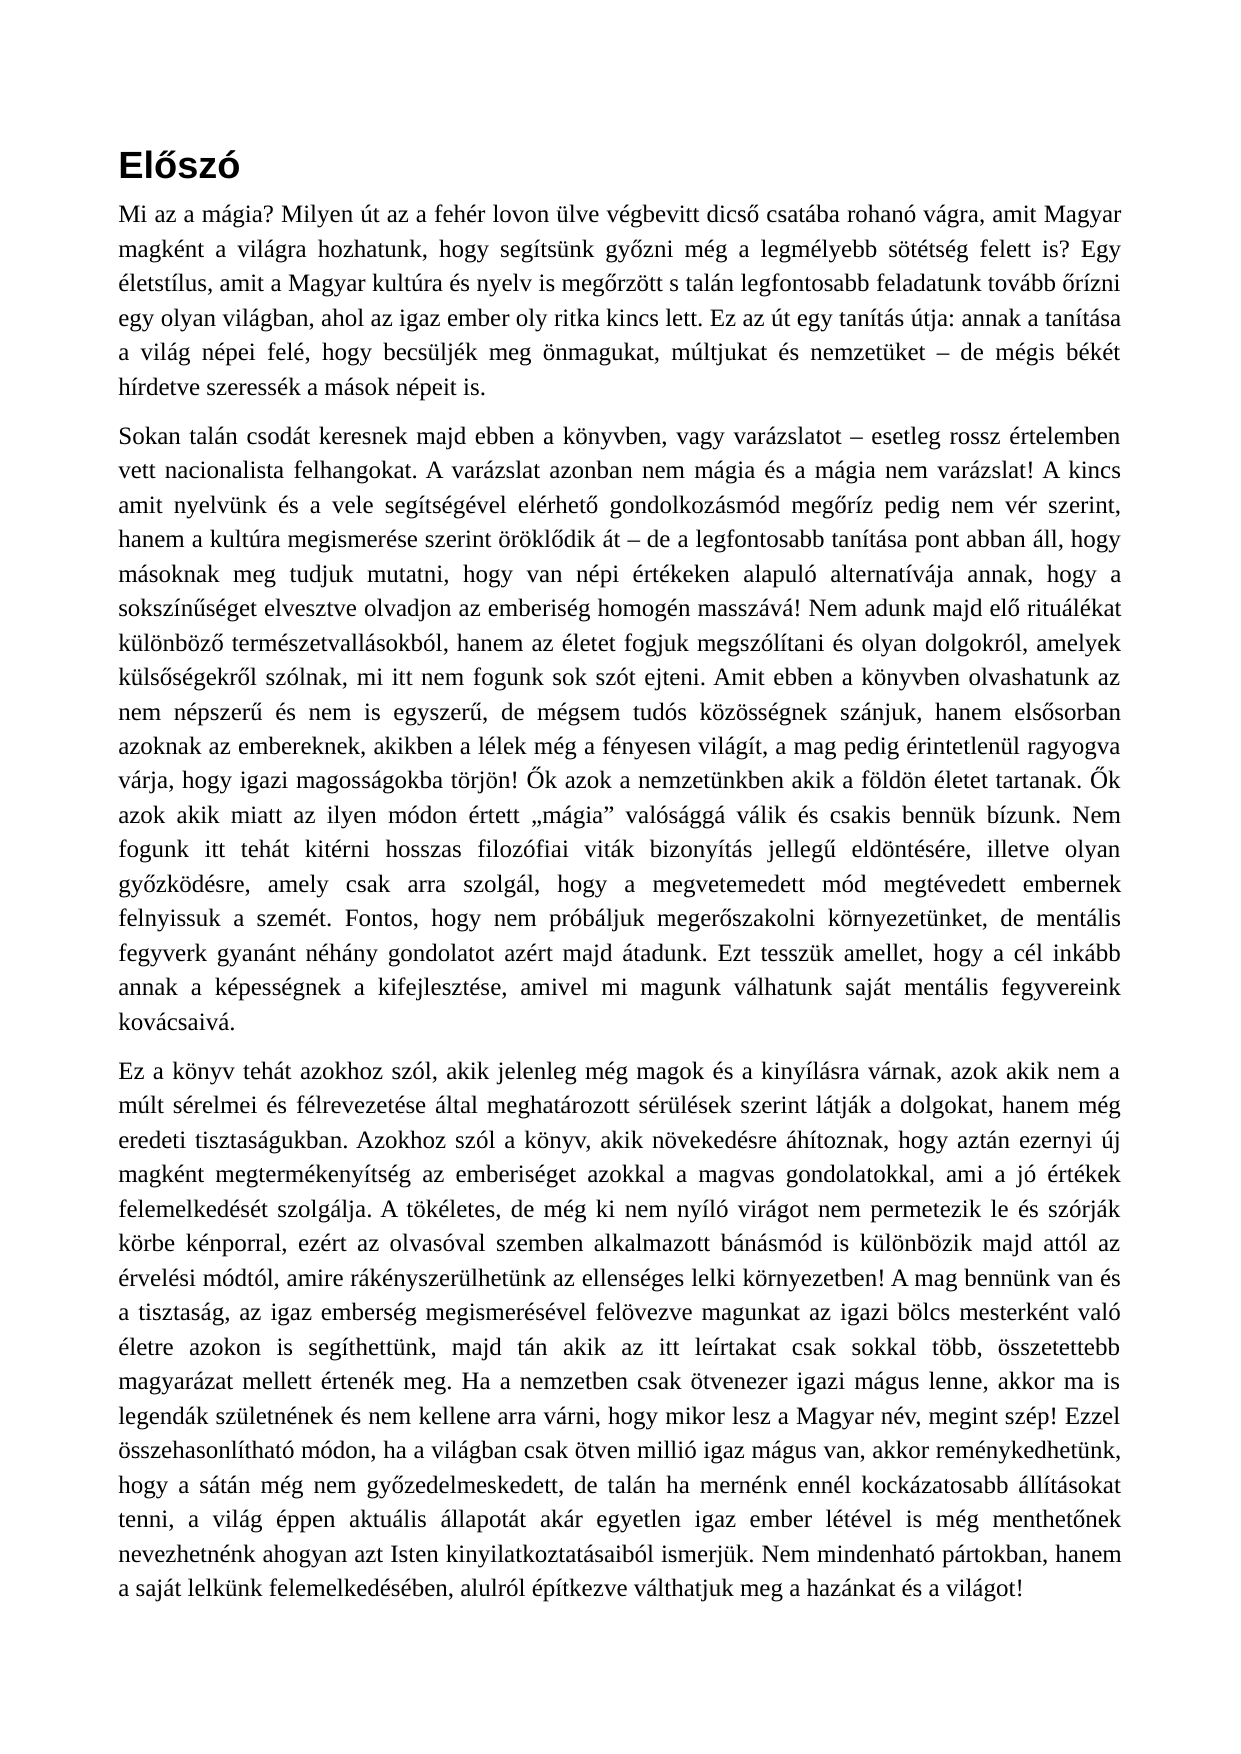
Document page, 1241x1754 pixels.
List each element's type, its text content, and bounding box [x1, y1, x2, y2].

text Mi az a mágia? Milyen út az a fehér lovon ülve végbevitt dicső csatába rohanó vágra, amit Magyar magként a világra hozhatunk, hogy segítsünk győzni még a legmélyebb sötétség felett is? Egy életstílus, amit a Magyar kultúra és nyelv is megőrzött s talán legfontosabb feladatunk tovább őrízni egy olyan világban, ahol az igaz ember oly ritka kincs lett. Ez az út egy tanítás útja: annak a tanítása a világ népei felé, hogy becsüljék meg önmagukat, múltjukat és nemzetüket – de mégis békét hírdetve szeressék a mások népeit is. [118, 199, 1122, 400]
subtitle Előszó [118, 143, 1122, 187]
text Sokan talán csodát keresnek majd ebben a könyvben, vagy varázslatot – esetleg rossz értelemben vett nacionalista felhangokat. A varázslat azonban nem mágia és a mágia nem varázslat! A kincs amit nyelvünk és a vele segítségével elérhető gondolkozásmód megőríz pedig nem vér szerint, hanem a kultúra megismerése szerint öröklődik át – de a legfontosabb tanítása pont abban áll, hogy másoknak meg tudjuk mutatni, hogy van népi értékeken alapuló alternatívája annak, hogy a sokszínűséget elvesztve olvadjon az emberiség homogén masszává! Nem adunk majd elő rituálékat különböző természetvallásokból, hanem az életet fogjuk megszólítani és olyan dolgokról, amelyek külsőségekről szólnak, mi itt nem fogunk sok szót ejteni. Amit ebben a könyvben olvashatunk az nem népszerű és nem is egyszerű, de mégsem tudós közösségnek szánjuk, hanem elsősorban azoknak az embereknek, akikben a lélek még a fényesen világít, a mag pedig érintetlenül ragyogva várja, hogy igazi magosságokba törjön! Ők azok a nemzetünkben akik a földön életet tartanak. Ők azok akik miatt az ilyen módon értett „mágia” valósággá válik és csakis bennük bízunk. Nem fogunk itt tehát kitérni hosszas filozófiai viták bizonyítás jellegű eldöntésére, illetve olyan győzködésre, amely csak arra szolgál, hogy a megvetemedett mód megtévedett embernek felnyissuk a szemét. Fontos, hogy nem próbáljuk megerőszakolni környezetünket, de mentális fegyverk gyanánt néhány gondolatot azért majd átadunk. Ezt tesszük amellet, hogy a cél inkább annak a képességnek a kifejlesztése, amivel mi magunk válhatunk saját mentális fegyvereink kovácsaivá. [118, 421, 1122, 1036]
text Ez a könyv tehát azokhoz szól, akik jelenleg még magok és a kinyílásra várnak, azok akik nem a múlt sérelmei és félrevezetése által meghatározott sérülések szerint látják a dolgokat, hanem még eredeti tisztaságukban. Azokhoz szól a könyv, akik növekedésre áhítoznak, hogy aztán ezernyi új magként megtermékenyítség az emberiséget azokkal a magvas gondolatokkal, ami a jó értékek felemelkedését szolgálja. A tökéletes, de még ki nem nyíló virágot nem permetezik le és szórják körbe kénporral, ezért az olvasóval szemben alkalmazott bánásmód is különbözik majd attól az érvelési módtól, amire rákényszerülhetünk az ellenséges lelki környezetben! A mag bennünk van és a tisztaság, az igaz emberség megismerésével felövezve magunkat az igazi bölcs mesterként való életre azokon is segíthettünk, majd tán akik az itt leírtakat csak sokkal több, összetettebb magyarázat mellett értenék meg. Ha a nemzetben csak ötvenezer igazi mágus lenne, akkor ma is legendák születnének és nem kellene arra várni, hogy mikor lesz a Magyar név, megint szép! Ezzel összehasonlítható módon, ha a világban csak ötven millió igaz mágus van, akkor reménykedhetünk, hogy a sátán még nem győzedelmeskedett, de talán ha mernénk ennél kockázatosabb állításokat tenni, a világ éppen aktuális állapotát akár egyetlen igaz ember létével is még menthetőnek nevezhetnénk ahogyan azt Isten kinyilatkoztatásaiból ismerjük. Nem mindenható pártokban, hanem a saját lelkünk felemelkedésében, alulról építkezve válthatjuk meg a hazánkat és a világot! [118, 1056, 1122, 1602]
